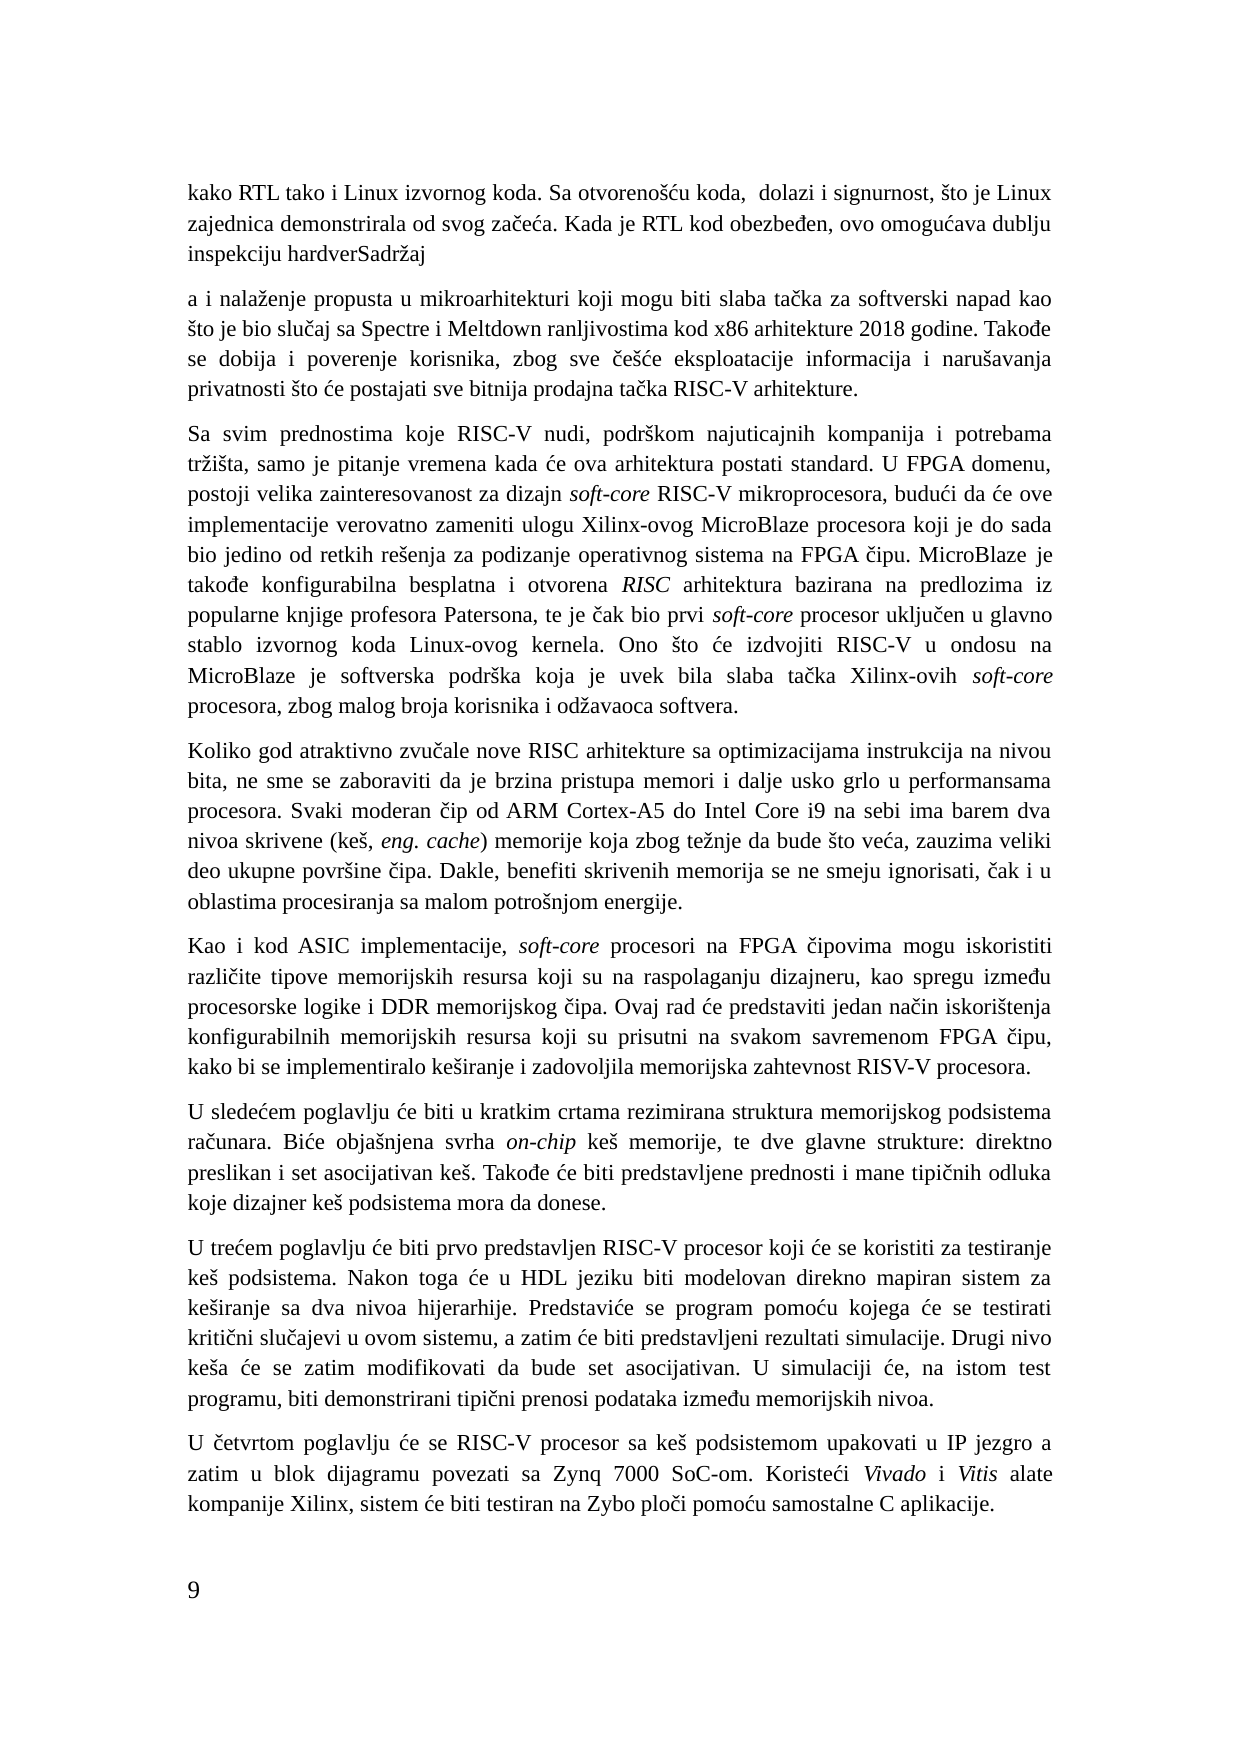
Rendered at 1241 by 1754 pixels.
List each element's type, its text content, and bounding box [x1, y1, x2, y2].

text U trećem poglavlju će biti prvo predstavljen RISC-V procesor koji će se koristiti za testiranje keš podsistema. Nakon toga će u HDL jeziku biti modelovan direkno mapiran sistem za keširanje sa dva nivoa hijerarhije. Predstaviće se program pomoću kojega će se testirati kritični slučajevi u ovom sistemu, a zatim će biti predstavljeni rezultati simulacije. Drugi nivo keša će se zatim modifikovati da bude set asocijativan. U simulaciji će, na istom test programu, biti demonstrirani tipični prenosi podataka između memorijskih nivoa. [187, 1234, 1053, 1411]
text U četvrtom poglavlju će se RISC-V procesor sa keš podsistemom upakovati u IP jezgro a zatim u blok dijagramu povezati sa Zynq 7000 SoC-om. Koristeći Vivado i Vitis alate kompanije Xilinx, sistem će biti testiran na Zybo ploči pomoću samostalne C aplikacije. [187, 1429, 1053, 1516]
text kako RTL tako i Linux izvornog koda. Sa otvorenošću koda, dolazi i signurnost, što je Linux zajednica demonstrirala od svog začeća. Kada je RTL kod obezbeđen, ovo omogućava dublju inspekciju hardverSadržaj [187, 179, 1053, 266]
text U sledećem poglavlju će biti u kratkim crtama rezimirana struktura memorijskog podsistema računara. Biće objašnjena svrha on-chip keš memorije, te dve glavne strukture: direktno preslikan i set asocijativan keš. Takođe će biti predstavljene prednosti i mane tipičnih odluka koje dizajner keš podsistema mora da donese. [187, 1098, 1053, 1215]
text Kao i kod ASIC implementacije, soft-core procesori na FPGA čipovima mogu iskoristiti različite tipove memorijskih resursa koji su na raspolaganju dizajneru, kao spregu između procesorske logike i DDR memorijskog čipa. Ovaj rad će predstaviti jedan način iskorištenja konfigurabilnih memorijskih resursa koji su prisutni na svakom savremenom FPGA čipu, kako bi se implementiralo keširanje i zadovoljila memorijska zahtevnost RISV-V procesora. [187, 933, 1053, 1080]
text Sa svim prednostima koje RISC-V nudi, podrškom najuticajnih kompanija i potrebama tržišta, samo je pitanje vremena kada će ova arhitektura postati standard. U FPGA domenu, postoji velika zainteresovanost za dizajn soft-core RISC-V mikroprocesora, budući da će ove implementacije verovatno zameniti ulogu Xilinx-ovog MicroBlaze procesora koji je do sada bio jedino od retkih rešenja za podizanje operativnog sistema na FPGA čipu. MicroBlaze je takođe konfigurabilna besplatna i otvorena RISC arhitektura bazirana na predlozima iz popularne knjige profesora Patersona, te je čak bio prvi soft-core procesor uključen u glavno stablo izvornog koda Linux-ovog kernela. Ono što će izdvojiti RISC-V u ondosu na MicroBlaze je softverska podrška koja je uvek bila slaba tačka Xilinx-ovih soft-core procesora, zbog malog broja korisnika i odžavaoca softvera. [187, 420, 1053, 718]
text a i nalaženje propusta u mikroarhitekturi koji mogu biti slaba tačka za softverski napad kao što je bio slučaj sa Spectre i Meltdown ranljivostima kod x86 arhitekture 2018 godine. Takođe se dobija i poverenje korisnika, zbog sve češće eksploatacije informacija i narušavanja privatnosti što će postajati sve bitnija prodajna tačka RISC-V arhitekture. [187, 285, 1053, 402]
text Koliko god atraktivno zvučale nove RISC arhitekture sa optimizacijama instrukcija na nivou bita, ne sme se zaboraviti da je brzina pristupa memori i dalje usko grlo u performansama procesora. Svaki moderan čip od ARM Cortex-A5 do Intel Core i9 na sebi ima barem dva nivoa skrivene (keš, eng. cache) memorije koja zbog težnje da bude što veća, zauzima veliki deo ukupne površine čipa. Dakle, benefiti skrivenih memorija se ne smeju ignorisati, čak i u oblastima procesiranja sa malom potrošnjom energije. [187, 737, 1053, 914]
